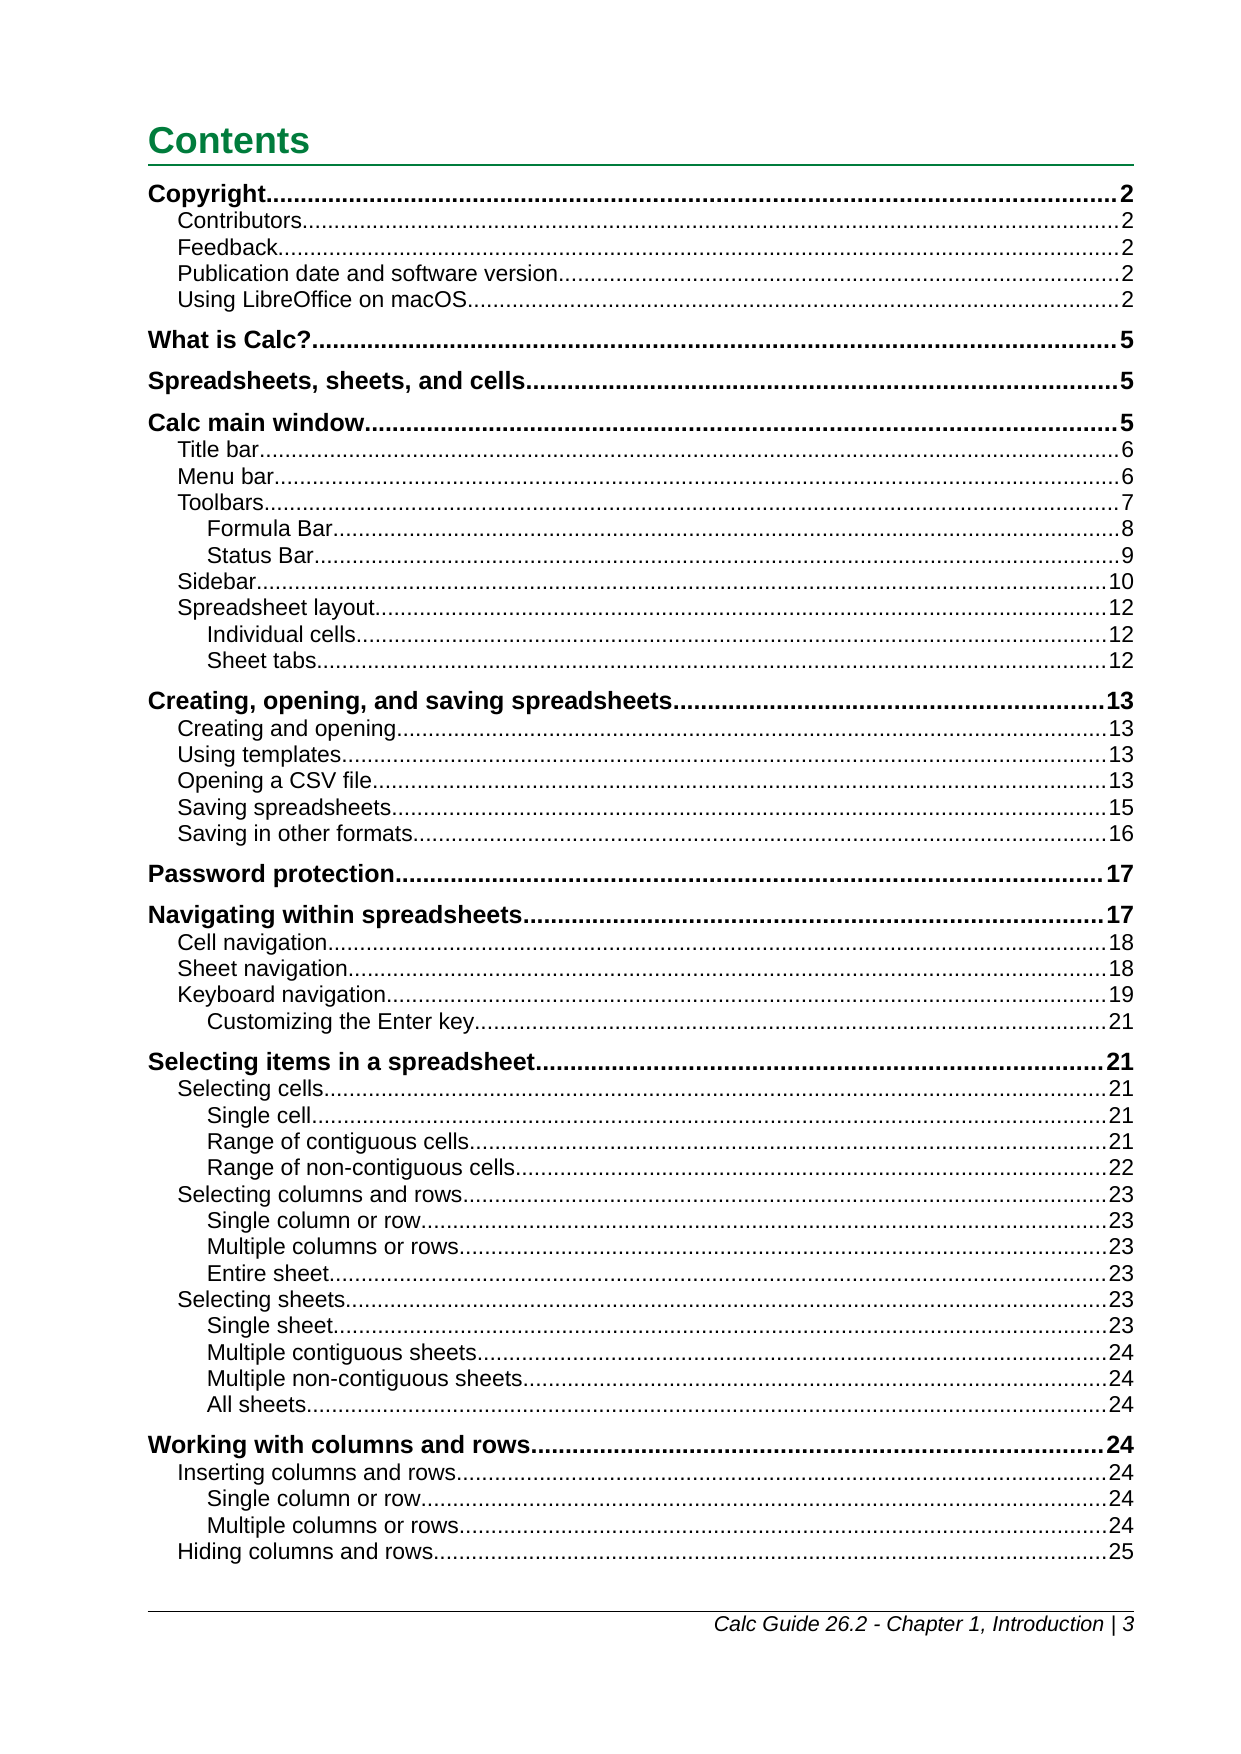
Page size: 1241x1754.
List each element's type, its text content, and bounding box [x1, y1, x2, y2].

text Single sheet 23 [207, 1312, 1134, 1339]
text Multiple non-contiguous sheets 24 [207, 1365, 1134, 1391]
text Working with columns and rows 24 [148, 1430, 1134, 1459]
text Cell navigation 18 [177, 929, 1134, 955]
text Status Bar 9 [207, 542, 1134, 568]
text Saving spreadsheets 15 [177, 794, 1134, 820]
text Using templates 13 [177, 741, 1134, 767]
text Opening a CSV file 13 [177, 767, 1134, 794]
text Creating and opening 13 [177, 714, 1134, 741]
text Feedback 2 [177, 234, 1134, 260]
text Entire sheet 23 [207, 1260, 1134, 1286]
text Selecting sheets 23 [177, 1286, 1134, 1312]
text Title bar 6 [177, 436, 1134, 463]
text Multiple contiguous sheets 24 [207, 1339, 1134, 1365]
text Password protection 17 [148, 859, 1134, 887]
text Range of non-contiguous cells 22 [207, 1154, 1134, 1181]
text Inserting columns and rows 24 [177, 1459, 1134, 1485]
text Keyboard navigation 19 [177, 981, 1134, 1008]
text Single column or row 23 [207, 1207, 1134, 1233]
text Navigating within spreadsheets 17 [148, 900, 1134, 929]
text Multiple columns or rows 24 [207, 1512, 1134, 1538]
text Spreadsheet layout 12 [177, 594, 1134, 621]
text Single column or row 24 [207, 1485, 1134, 1512]
text Publication date and software version 2 [177, 260, 1134, 286]
text Copyright 2 [148, 179, 1134, 207]
text Formula Bar 8 [207, 515, 1134, 542]
text Spreadsheets, sheets, and cells 5 [148, 366, 1134, 395]
text Selecting columns and rows 23 [177, 1181, 1134, 1207]
text Calc main window 5 [148, 407, 1134, 436]
text All sheets 24 [207, 1391, 1134, 1418]
text Using LibreOffice on macOS 2 [177, 286, 1134, 313]
text Individual cells 12 [207, 621, 1134, 647]
text Sheet tabs 12 [207, 647, 1134, 673]
text Multiple columns or rows 23 [207, 1233, 1134, 1260]
text Selecting cells 21 [177, 1075, 1134, 1102]
text Saving in other formats 16 [177, 820, 1134, 846]
text What is Calc? 5 [148, 325, 1134, 354]
text Single cell 21 [207, 1102, 1134, 1128]
text Customizing the Enter key 21 [207, 1008, 1134, 1034]
text Creating, opening, and saving spreadsheets 13 [148, 686, 1134, 714]
subtitle Contents [148, 118, 1134, 164]
text Menu bar 6 [177, 463, 1134, 489]
text Hiding columns and rows 25 [177, 1538, 1134, 1564]
text Toolbars 7 [177, 489, 1134, 515]
text Sidebar 10 [177, 568, 1134, 594]
text Selecting items in a spreadsheet 21 [148, 1046, 1134, 1075]
text Range of contiguous cells 21 [207, 1128, 1134, 1154]
text Sheet navigation 18 [177, 955, 1134, 981]
text Contributors 2 [177, 207, 1134, 234]
